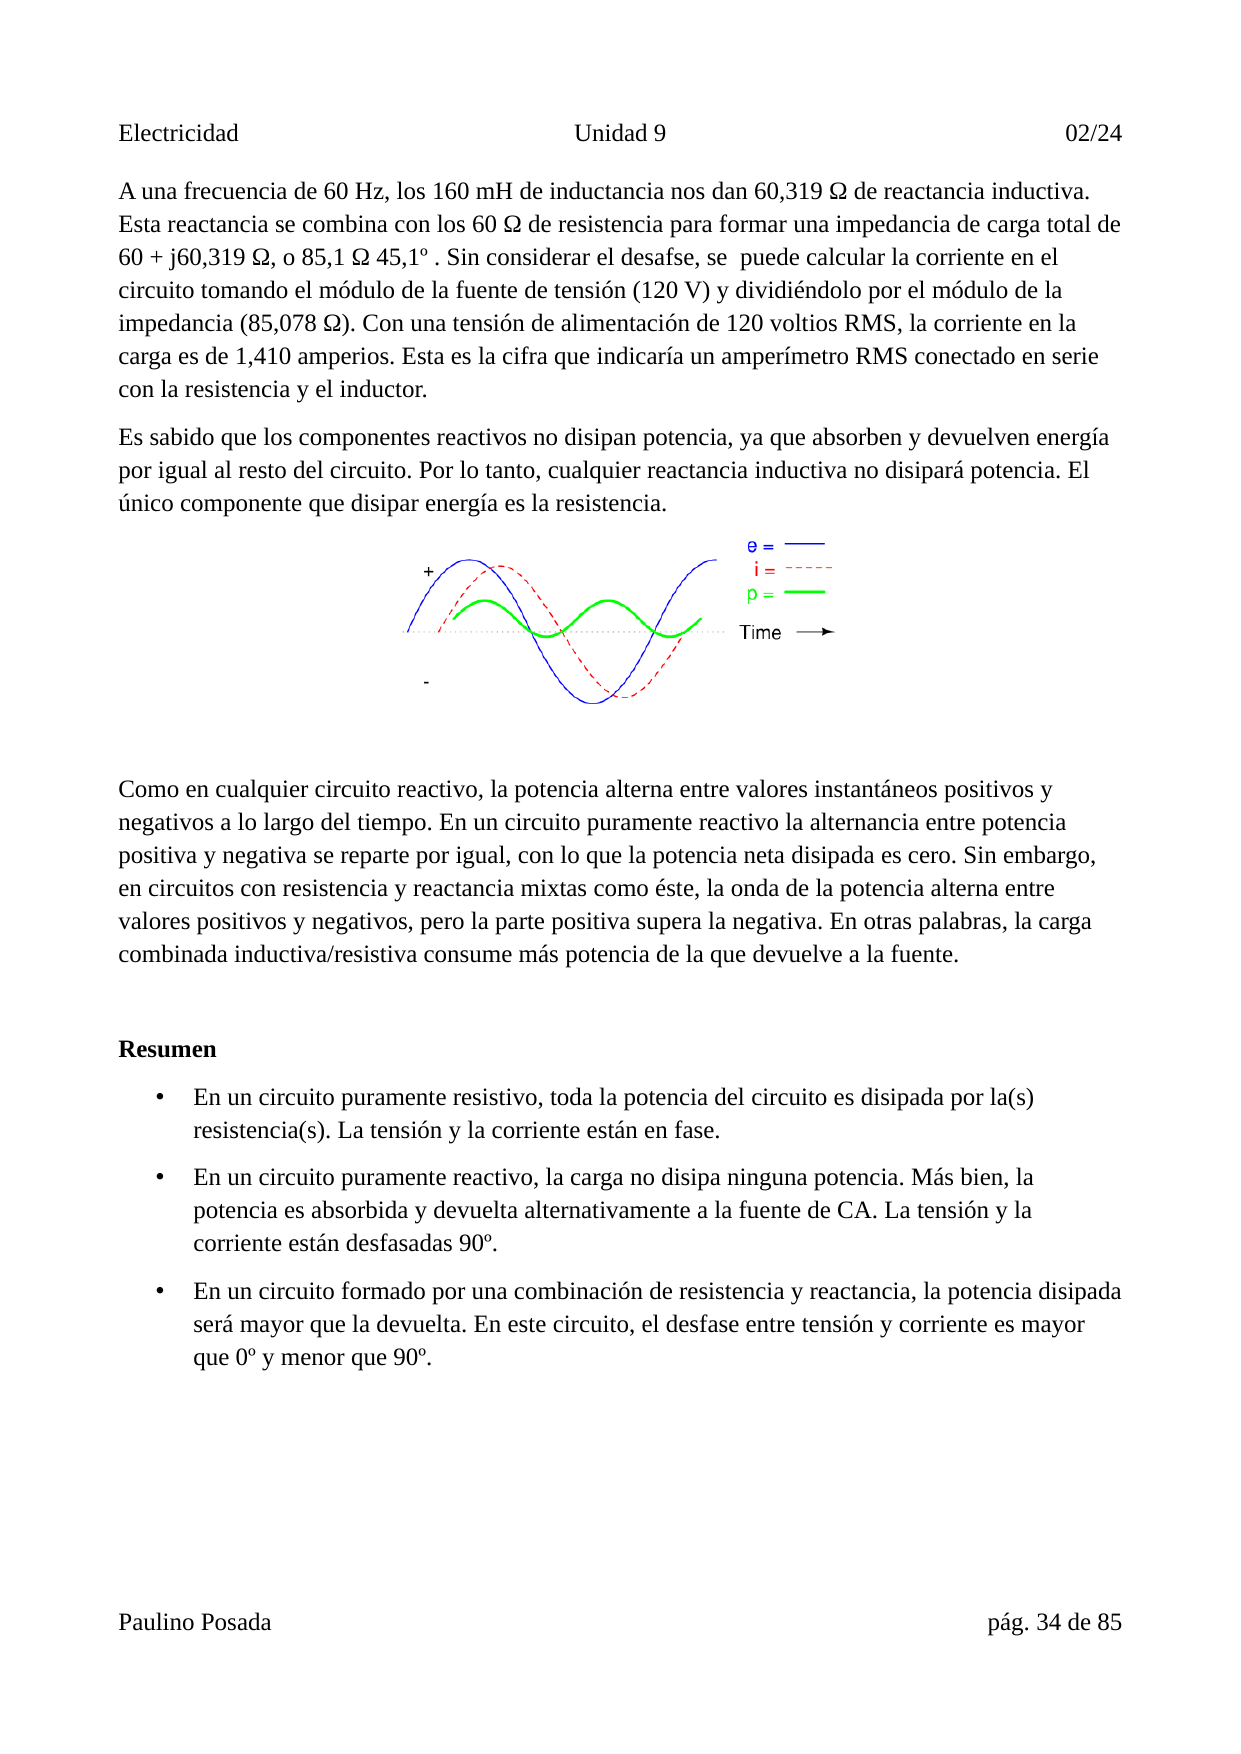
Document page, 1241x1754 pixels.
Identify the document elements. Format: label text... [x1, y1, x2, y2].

text Es sabido que los componentes reactivos no disipan potencia, ya que absorben y devuelven energía por igual al resto del circuito. Por lo tanto, cualquier reactancia inductiva no disipará potencia. El único componente que disipar energía es la resistencia. [118, 422, 1122, 517]
text Resumen [118, 1034, 1122, 1063]
picture [399, 535, 841, 717]
text A una frecuencia de 60 Hz, los 160 mH de inductancia nos dan 60,319 Ω de reactancia inductiva. Esta reactancia se combina con los 60 Ω de resistencia para formar una impedancia de carga total de 60 + j60,319 Ω, o 85,1 Ω 45,1º . Sin considerar el desafse, se puede calcular la corriente en el circuito tomando el módulo de la fuente de tensión (120 V) y dividiéndolo por el módulo de la impedancia (85,078 Ω). Con una tensión de alimentación de 120 voltios RMS, la corriente en la carga es de 1,410 amperios. Esta es la cifra que indicaría un amperímetro RMS conectado en serie con la resistencia y el inductor. [118, 176, 1122, 403]
text Como en cualquier circuito reactivo, la potencia alterna entre valores instantáneos positivos y negativos a lo largo del tiempo. En un circuito puramente reactivo la alternancia entre potencia positiva y negativa se reparte por igual, con lo que la potencia neta disipada es cero. Sin embargo, en circuitos con resistencia y reactancia mixtas como éste, la onda de la potencia alterna entre valores positivos y negativos, pero la parte positiva supera la negativa. En otras palabras, la carga combinada inductiva/resistiva consume más potencia de la que devuelve a la fuente. [118, 774, 1122, 968]
list En un circuito formado por una combinación de resistencia y reactancia, la potencia disipada será mayor que la devuelta. En este circuito, el desfase entre tensión y corriente es mayor que 0º y menor que 90º. [156, 1276, 1122, 1371]
list En un circuito puramente resistivo, toda la potencia del circuito es disipada por la(s) resistencia(s). La tensión y la corriente están en fase. [156, 1082, 1122, 1143]
list En un circuito puramente reactivo, la carga no disipa ninguna potencia. Más bien, la potencia es absorbida y devuelta alternativamente a la fuente de CA. La tensión y la corriente están desfasadas 90º. [156, 1162, 1122, 1257]
